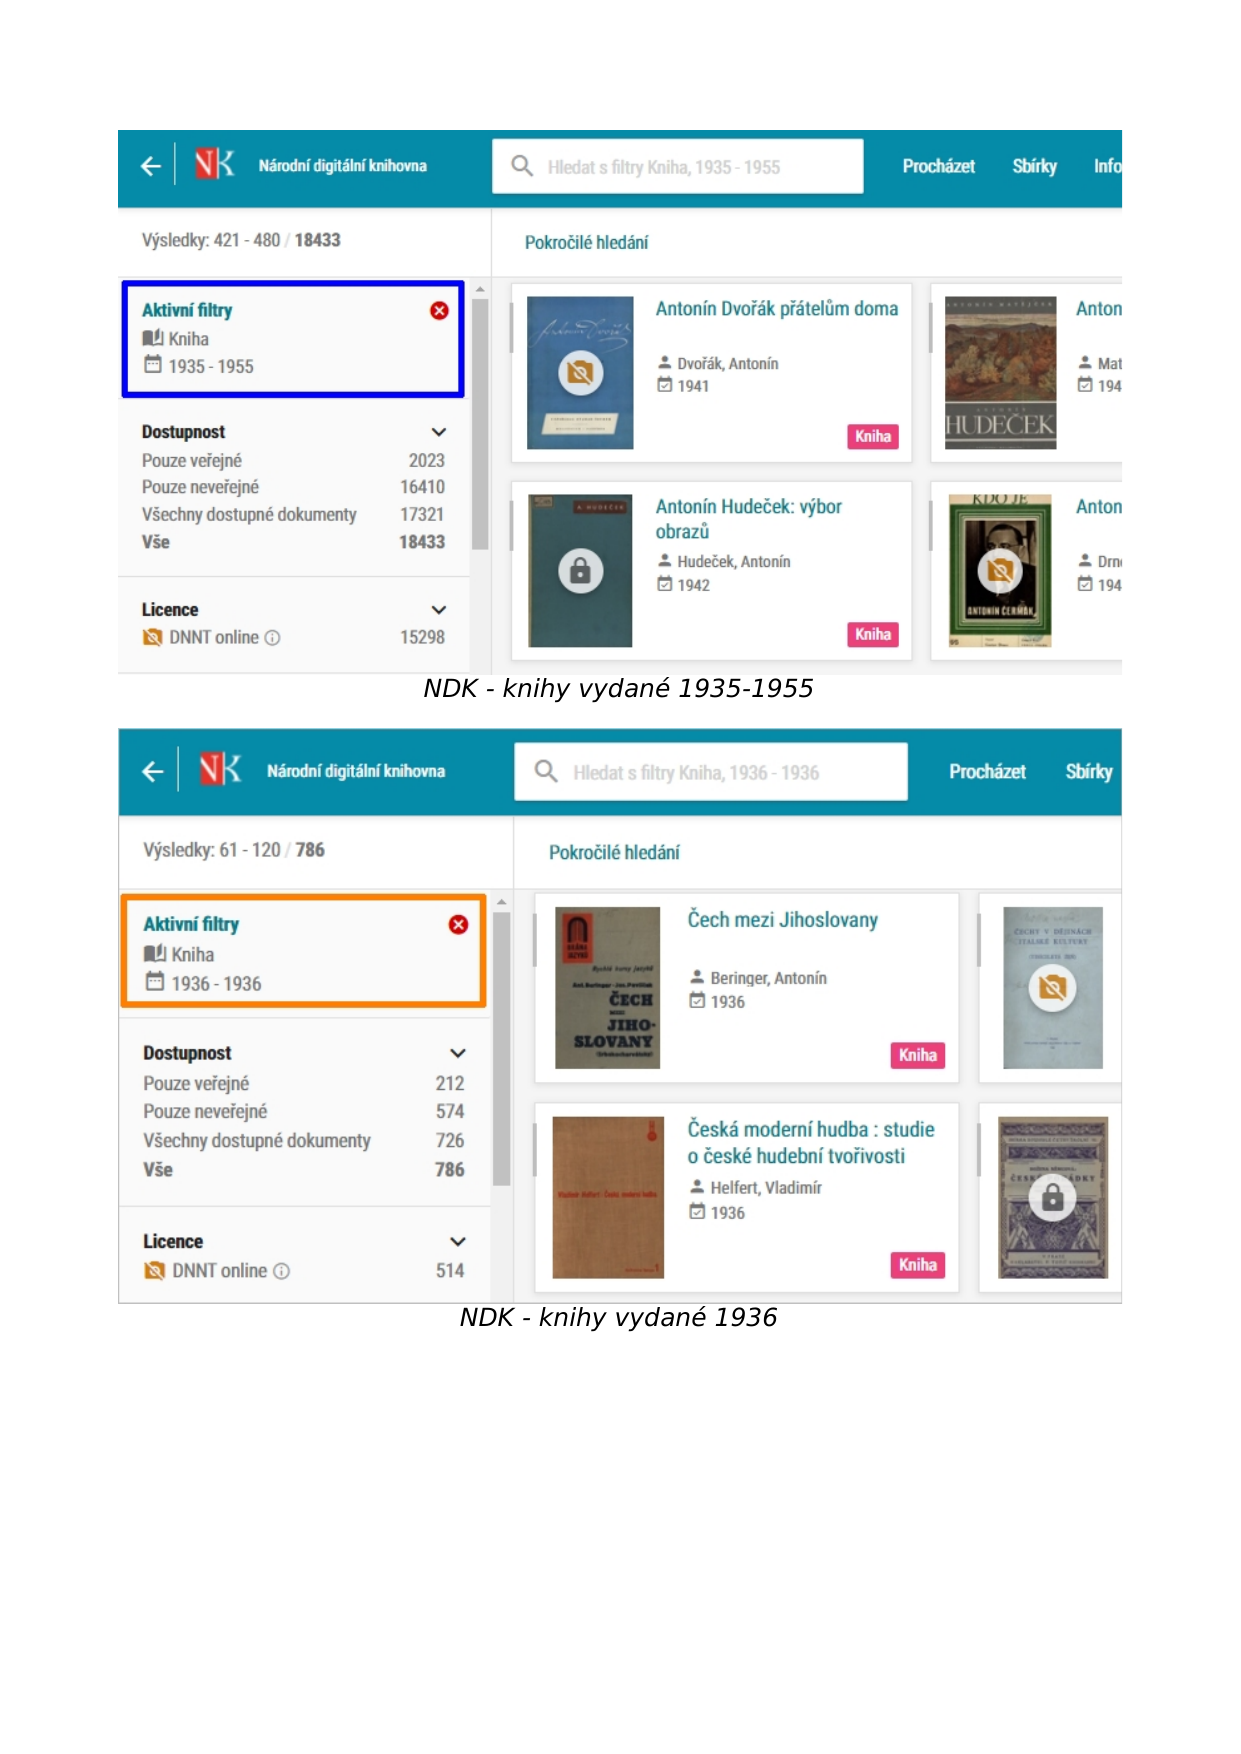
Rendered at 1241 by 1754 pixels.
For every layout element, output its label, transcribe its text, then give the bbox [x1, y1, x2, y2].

picture [118, 728, 1123, 1304]
text NDK - knihy vydané 1935-1955 [118, 675, 1122, 704]
text NDK - knihy vydané 1936 [118, 1304, 1122, 1333]
picture [118, 130, 1123, 675]
picture [1117, 177, 1123, 186]
